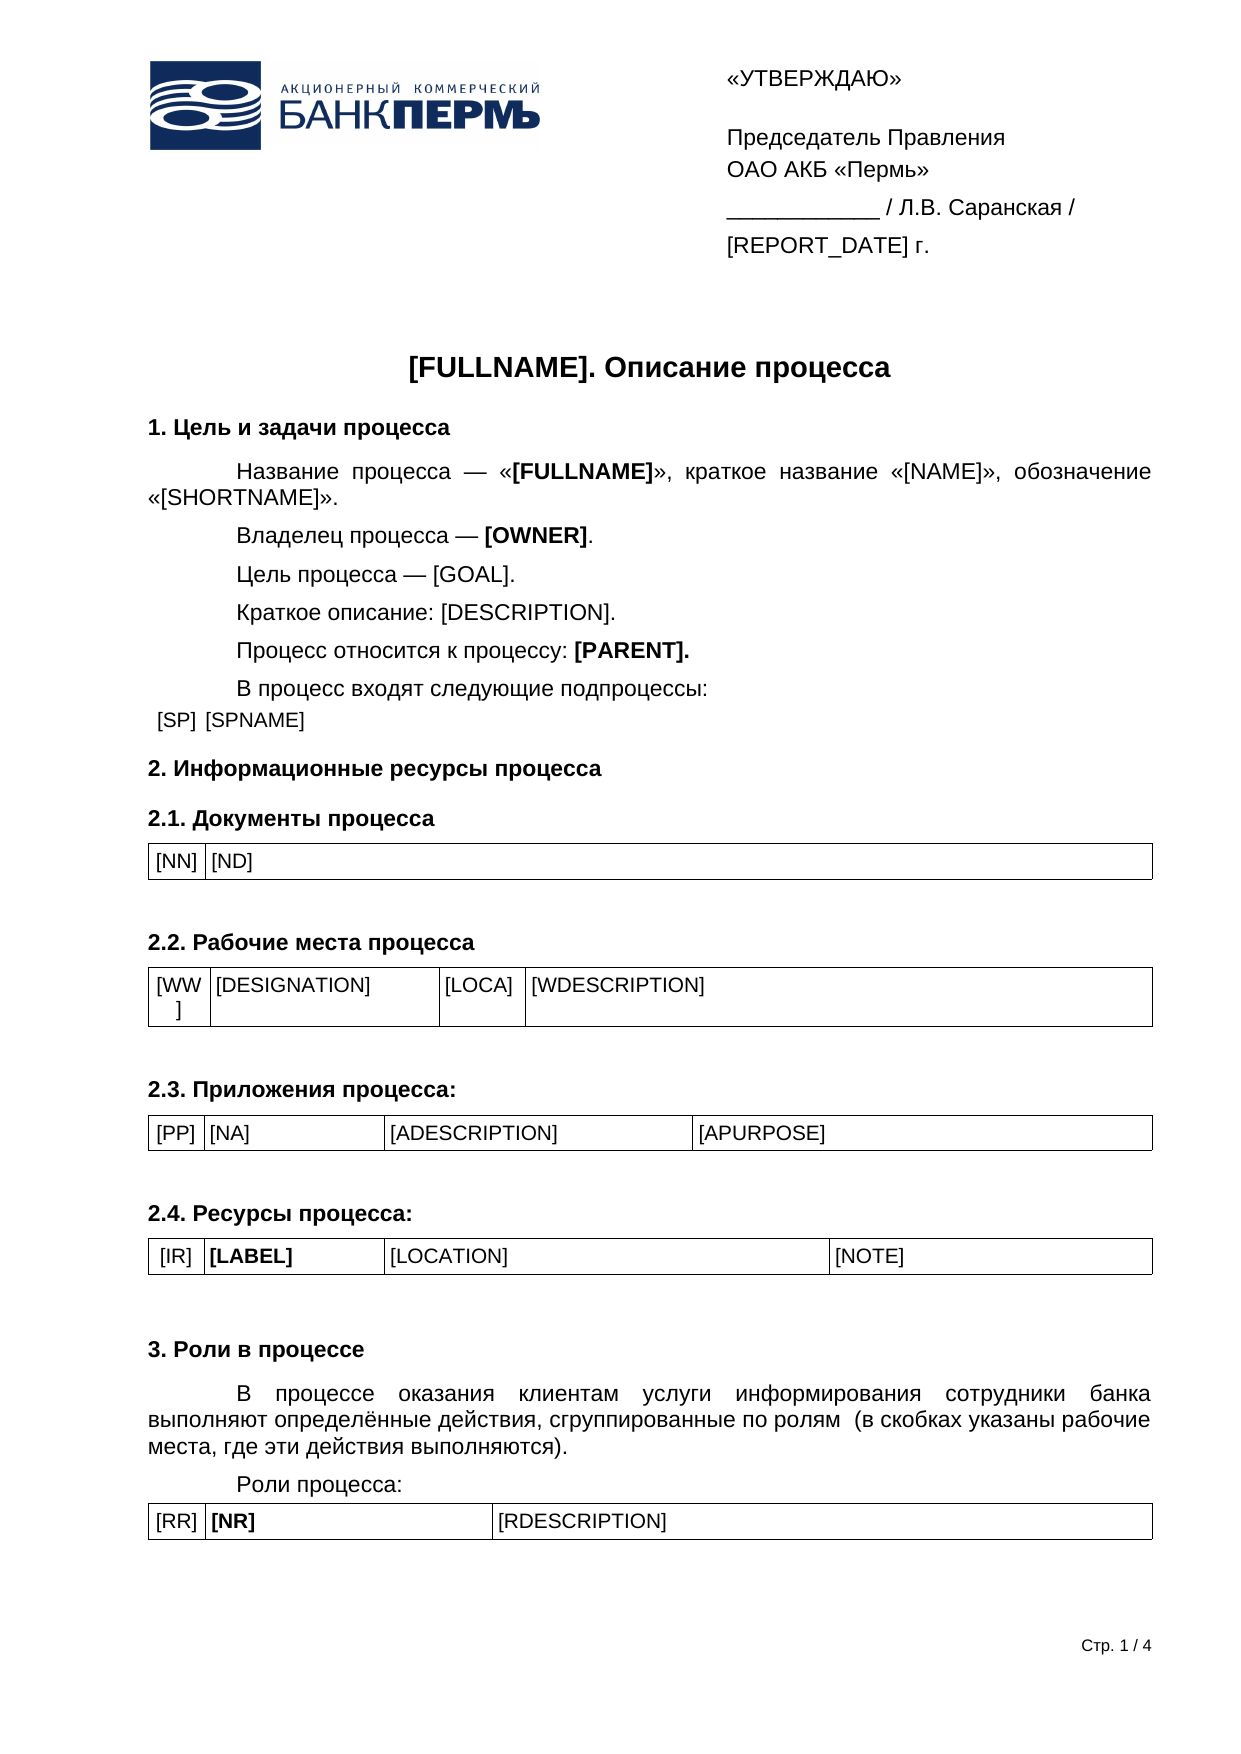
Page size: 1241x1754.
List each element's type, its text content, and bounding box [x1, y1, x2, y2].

table_header [APURPOSE] [693, 1116, 1152, 1150]
subtitle Роли в процессе [148, 1336, 1152, 1362]
table_header [ND] [206, 844, 1152, 879]
table_header [WW] [149, 968, 210, 1026]
table_header [DESIGNATION] [211, 968, 439, 1026]
text Роли процесса: [148, 1471, 1152, 1497]
subtitle Рабочие места процесса [148, 929, 1152, 955]
table_header [PP] [149, 1116, 204, 1150]
table_header [IR] [149, 1239, 204, 1274]
table_header [148, 150, 612, 188]
table_header [ADESCRIPTION] [385, 1116, 692, 1150]
text Процесс относится к процессу: [PARENT]. [148, 637, 1152, 663]
subtitle Ресурсы процесса: [148, 1200, 1152, 1227]
subtitle Цель и задачи процесса [148, 414, 1152, 440]
text В процессе оказания клиентам услуги информирования сотрудники банка выполняют определённые действия, сгруппированные по ролям (в скобках указаны рабочие места, где эти действия выполняются). [148, 1380, 1152, 1459]
table_header [LOCATION] [385, 1239, 829, 1274]
table_cell [148, 188, 612, 265]
table_cell [612, 265, 715, 301]
text Цель процесса — [GOAL]. [148, 561, 1152, 587]
table_header [SPNAME] [205, 708, 1152, 731]
table_header [NN] [149, 844, 205, 879]
table_header [SP] [148, 708, 205, 731]
table_header [NOTE] [830, 1239, 1152, 1274]
table_header [LOCA] [440, 968, 525, 1026]
subtitle Документы процесса [148, 805, 1152, 831]
text Владелец процесса — [OWNER]. [148, 522, 1152, 549]
picture [150, 61, 540, 150]
subtitle Приложения процесса: [148, 1076, 1152, 1103]
table_cell [148, 265, 612, 301]
table_header [LABEL] [205, 1239, 384, 1274]
text В процесс входят следующие подпроцессы: [148, 675, 1152, 702]
table_header [148, 59, 612, 149]
text Краткое описание: [DESCRIPTION]. [148, 599, 1152, 625]
table_header [WDESCRIPTION] [526, 968, 1152, 1026]
table_header [612, 59, 715, 188]
table_header [NA] [205, 1116, 384, 1150]
table_cell [612, 188, 715, 265]
table_header [RDESCRIPTION] [493, 1504, 1152, 1539]
table_cell [715, 265, 1152, 301]
table_header «УТВЕРЖДАЮ» Председатель Правления ОАО АКБ «Пермь» [715, 59, 1152, 188]
subtitle [FULLNAME]. Описание процесса [148, 351, 1152, 384]
table_cell ____________ / Л.В. Саранская / [REPORT_DATE] г. [715, 188, 1152, 265]
text Название процесса — «[FULLNAME]», краткое название «[NAME]», обозначение «[SHORTNAME]». [148, 458, 1152, 510]
table_header [RR] [149, 1504, 205, 1539]
table_header [NR] [206, 1504, 492, 1539]
subtitle Информационные ресурсы процесса [148, 755, 1152, 781]
